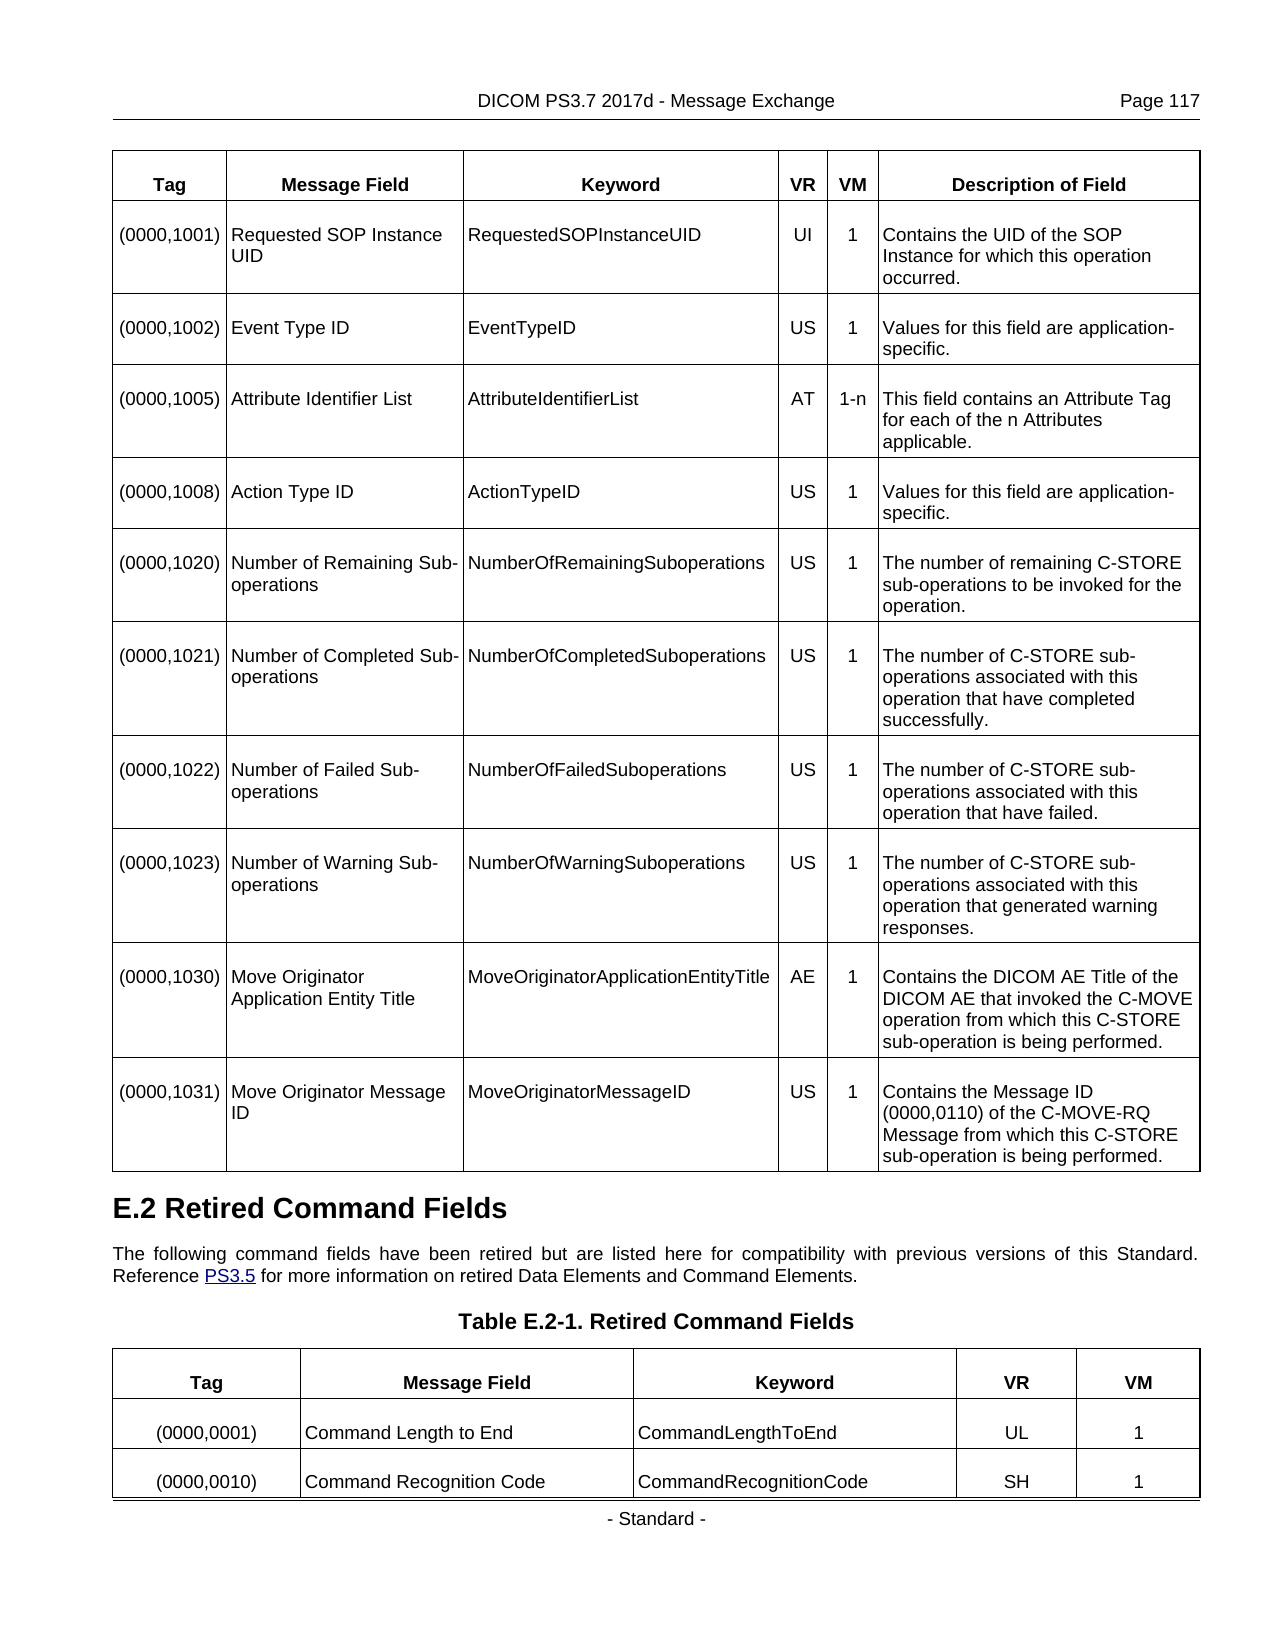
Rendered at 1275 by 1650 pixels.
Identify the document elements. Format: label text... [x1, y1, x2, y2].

table_cell (0000,1023) [113, 829, 226, 942]
table_cell (0000,0001) [113, 1399, 300, 1447]
table_cell NumberOfRemainingSuboperations [464, 529, 778, 621]
table_cell Move Originator Application Entity Title [227, 943, 463, 1057]
table_header Message Field [227, 151, 463, 200]
table_cell (0000,0010) [113, 1449, 300, 1497]
table_cell US [779, 736, 827, 828]
table_cell EventTypeID [464, 294, 778, 364]
text Table E.2-1. Retired Command Fields [112, 1309, 1200, 1334]
table_cell NumberOfCompletedSuboperations [464, 622, 778, 735]
table_cell The number of C-STORE sub-operations associated with this operation that have failed. [879, 736, 1199, 828]
table_cell 1 [828, 1058, 878, 1171]
table_cell CommandLengthToEnd [634, 1399, 956, 1447]
table_cell 1 [828, 943, 878, 1057]
table_cell SH [957, 1449, 1076, 1497]
table_cell US [779, 1058, 827, 1171]
table_cell The number of C-STORE sub-operations associated with this operation that have completed successfully. [879, 622, 1199, 735]
table_cell 1 [828, 294, 878, 364]
table_cell 1 [828, 829, 878, 942]
table_cell Number of Warning Sub-operations [227, 829, 463, 942]
table_cell Command Length to End [301, 1399, 633, 1447]
table_cell 1 [1077, 1449, 1199, 1497]
table_cell Number of Failed Sub-operations [227, 736, 463, 828]
table_cell Action Type ID [227, 458, 463, 528]
table_cell (0000,1005) [113, 365, 226, 457]
table_cell Number of Remaining Sub-operations [227, 529, 463, 621]
table_cell (0000,1001) [113, 201, 226, 292]
text E.2 Retired Command Fields [112, 1191, 1200, 1224]
table_cell US [779, 458, 827, 528]
table_header Tag [113, 151, 226, 200]
table_cell UL [957, 1399, 1076, 1447]
table_cell 1 [828, 736, 878, 828]
table_cell 1 [1077, 1399, 1199, 1447]
table_header Message Field [301, 1349, 633, 1398]
table_cell Contains the UID of the SOP Instance for which this operation occurred. [879, 201, 1199, 292]
table_cell AttributeIdentifierList [464, 365, 778, 457]
table_header Keyword [464, 151, 778, 200]
table_cell The number of C-STORE sub-operations associated with this operation that generated warning responses. [879, 829, 1199, 942]
table_header VM [1077, 1349, 1199, 1398]
table_header Tag [113, 1349, 300, 1398]
table_header Description of Field [879, 151, 1199, 200]
table_cell ActionTypeID [464, 458, 778, 528]
table_cell US [779, 622, 827, 735]
table_cell (0000,1031) [113, 1058, 226, 1171]
table_cell AT [779, 365, 827, 457]
table_cell UI [779, 201, 827, 292]
table_header Keyword [634, 1349, 956, 1398]
table_cell Values for this field are application-specific. [879, 458, 1199, 528]
table_cell 1 [828, 458, 878, 528]
table_cell 1 [828, 201, 878, 292]
table_cell US [779, 829, 827, 942]
text The following command fields have been retired but are listed here for compatibility with previous versions of this Standard. Reference PS3.5 for more information on retired Data Elements and Command Elements. [112, 1243, 1200, 1286]
table_cell Number of Completed Sub-operations [227, 622, 463, 735]
table_cell Move Originator Message ID [227, 1058, 463, 1171]
table_cell NumberOfFailedSuboperations [464, 736, 778, 828]
table_cell Event Type ID [227, 294, 463, 364]
table_header VR [957, 1349, 1076, 1398]
table_cell Attribute Identifier List [227, 365, 463, 457]
table_cell MoveOriginatorApplicationEntityTitle [464, 943, 778, 1057]
table_cell 1 [828, 622, 878, 735]
table_cell This field contains an Attribute Tag for each of the n Attributes applicable. [879, 365, 1199, 457]
table_cell (0000,1008) [113, 458, 226, 528]
table_cell Values for this field are application-specific. [879, 294, 1199, 364]
table_cell NumberOfWarningSuboperations [464, 829, 778, 942]
table_cell Contains the Message ID (0000,0110) of the C-MOVE-RQ Message from which this C-STORE sub-operation is being performed. [879, 1058, 1199, 1171]
table_cell US [779, 294, 827, 364]
table_cell MoveOriginatorMessageID [464, 1058, 778, 1171]
table_cell The number of remaining C-STORE sub-operations to be invoked for the operation. [879, 529, 1199, 621]
table_header VR [779, 151, 827, 200]
table_header VM [828, 151, 878, 200]
table_cell CommandRecognitionCode [634, 1449, 956, 1497]
table_cell (0000,1022) [113, 736, 226, 828]
table_cell US [779, 529, 827, 621]
table_cell 1 [828, 529, 878, 621]
table_cell Contains the DICOM AE Title of the DICOM AE that invoked the C-MOVE operation from which this C-STORE sub-operation is being performed. [879, 943, 1199, 1057]
table_cell (0000,1020) [113, 529, 226, 621]
table_cell (0000,1002) [113, 294, 226, 364]
table_cell (0000,1030) [113, 943, 226, 1057]
table_cell (0000,1021) [113, 622, 226, 735]
table_cell Requested SOP Instance UID [227, 201, 463, 292]
table_cell RequestedSOPInstanceUID [464, 201, 778, 292]
table_cell 1-n [828, 365, 878, 457]
table_cell Command Recognition Code [301, 1449, 633, 1497]
table_cell AE [779, 943, 827, 1057]
